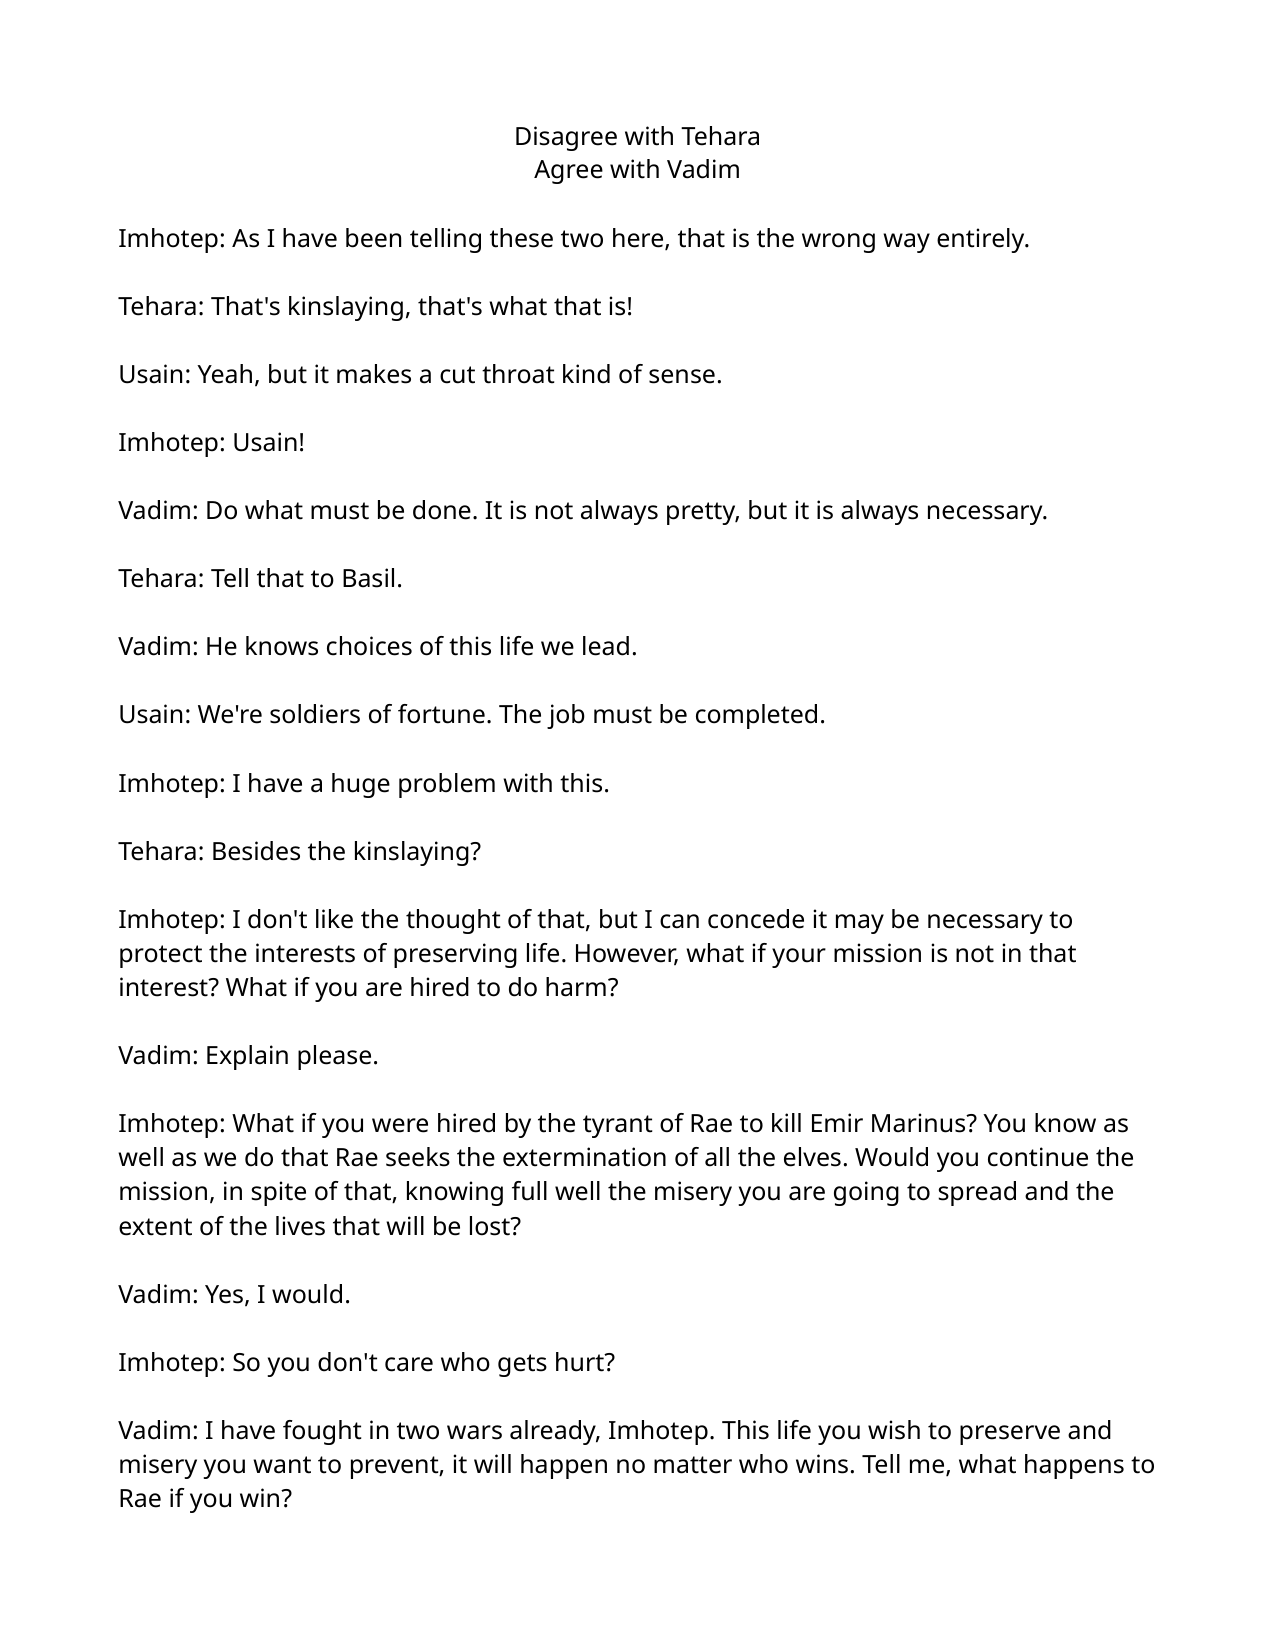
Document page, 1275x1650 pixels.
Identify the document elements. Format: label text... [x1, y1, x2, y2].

text Disagree with Tehara [118, 118, 1157, 152]
text Tehara: Besides the kinslaying? [118, 833, 1157, 867]
text Usain: We're soldiers of fortune. The job must be completed. [118, 697, 1157, 731]
text Imhotep: I don't like the thought of that, but I can concede it may be necessary to protect the interests of preserving life. However, what if your mission is not in that interest? What if you are hired to do harm? [118, 902, 1157, 1004]
text Tehara: Tell that to Basil. [118, 561, 1157, 595]
text Agree with Vadim [118, 152, 1157, 186]
text Imhotep: As I have been telling these two here, that is the wrong way entirely. [118, 220, 1157, 254]
text Usain: Yeah, but it makes a cut throat kind of sense. [118, 357, 1157, 391]
text Imhotep: I have a huge problem with this. [118, 765, 1157, 799]
text Vadim: He knows choices of this life we lead. [118, 629, 1157, 663]
text Imhotep: So you don't care who gets hurt? [118, 1344, 1157, 1378]
text Vadim: I have fought in two wars already, Imhotep. This life you wish to preserve and misery you want to prevent, it will happen no matter who wins. Tell me, what happens to Rae if you win? [118, 1412, 1157, 1515]
text Vadim: Explain please. [118, 1038, 1157, 1072]
text Vadim: Yes, I would. [118, 1276, 1157, 1310]
text Vadim: Do what must be done. It is not always pretty, but it is always necessary. [118, 493, 1157, 527]
text Tehara: That's kinslaying, that's what that is! [118, 288, 1157, 322]
text Imhotep: Usain! [118, 425, 1157, 459]
text Imhotep: What if you were hired by the tyrant of Rae to kill Emir Marinus? You know as well as we do that Rae seeks the extermination of all the elves. Would you continue the mission, in spite of that, knowing full well the misery you are going to spread and the extent of the lives that will be lost? [118, 1106, 1157, 1242]
